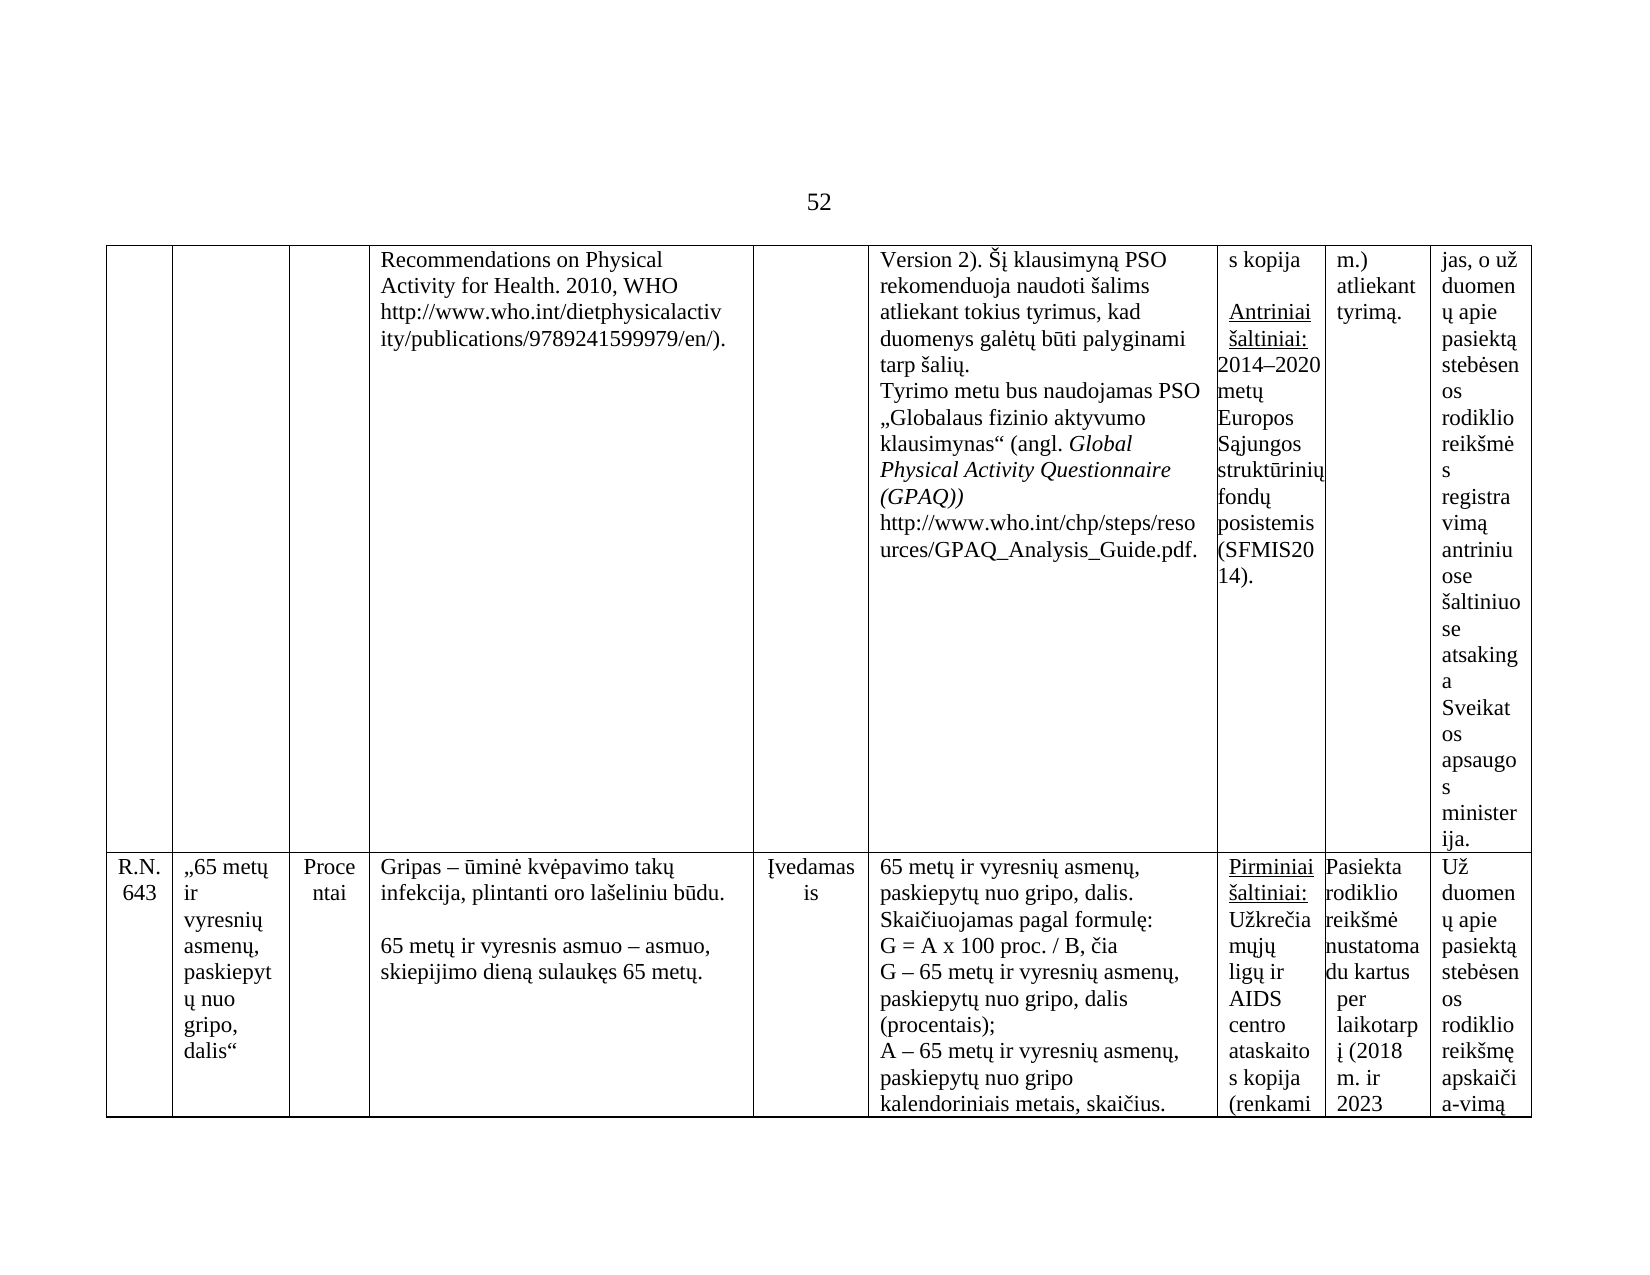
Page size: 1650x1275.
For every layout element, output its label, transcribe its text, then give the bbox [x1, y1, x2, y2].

table_cell [107, 246, 172, 852]
table_cell m.) atliekant tyrimą. [1326, 246, 1430, 852]
table_cell jas, o už duomenų apie pasiektą stebėsenos rodiklio reikšmės registravimą antriniuose šaltiniuose atsakinga Sveikatos apsaugos ministerija. [1431, 246, 1531, 852]
table_cell Procentai [290, 853, 369, 1116]
table_cell [754, 246, 868, 852]
table_cell Pasiekta rodiklio reikšmė nustatoma du kartus per laikotarpį (2018 m. ir 2023 [1326, 853, 1430, 1116]
table_cell „65 metų ir vyresnių asmenų, paskiepytų nuo gripo, dalis“ [173, 853, 289, 1116]
table_cell Gripas – ūminė kvėpavimo takų infekcija, plintanti oro lašeliniu būdu. 65 metų ir vyresnis asmuo – asmuo, skiepijimo dieną sulaukęs 65 metų. [370, 853, 753, 1116]
table_cell Pirminiai šaltiniai: Užkrečiamųjų ligų ir AIDS centro ataskaitos kopija (renkami [1218, 853, 1325, 1116]
table_cell s kopija Antriniai šaltiniai: 2014–2020 metų Europos Sąjungos struktūrinių fondų posistemis (SFMIS2014). [1218, 246, 1325, 852]
table_cell Už duomenų apie pasiektą stebėsenos rodiklio reikšmę apskaičia-vimą [1431, 853, 1531, 1116]
table_cell R.N.643 [107, 853, 172, 1116]
table_cell Recommendations on Physical Activity for Health. 2010, WHO http://www.who.int/dietphysicalactivity/publications/9789241599979/en/). [370, 246, 753, 852]
table_cell Version 2). Šį klausimyną PSO rekomenduoja naudoti šalims atliekant tokius tyrimus, kad duomenys galėtų būti palyginami tarp šalių. Tyrimo metu bus naudojamas PSO „Globalaus fizinio aktyvumo klausimynas“ (angl. Global Physical Activity Questionnaire (GPAQ)) http://www.who.int/chp/steps/resources/GPAQ_Analysis_Guide.pdf. [869, 246, 1217, 852]
table_cell [173, 246, 289, 852]
table_cell Įvedamasis [754, 853, 868, 1116]
table_cell 65 metų ir vyresnių asmenų, paskiepytų nuo gripo, dalis. Skaičiuojamas pagal formulę: G = A x 100 proc. / B, čia G – 65 metų ir vyresnių asmenų, paskiepytų nuo gripo, dalis (procentais); A – 65 metų ir vyresnių asmenų, paskiepytų nuo gripo kalendoriniais metais, skaičius. [869, 853, 1217, 1116]
table_cell [290, 246, 369, 852]
